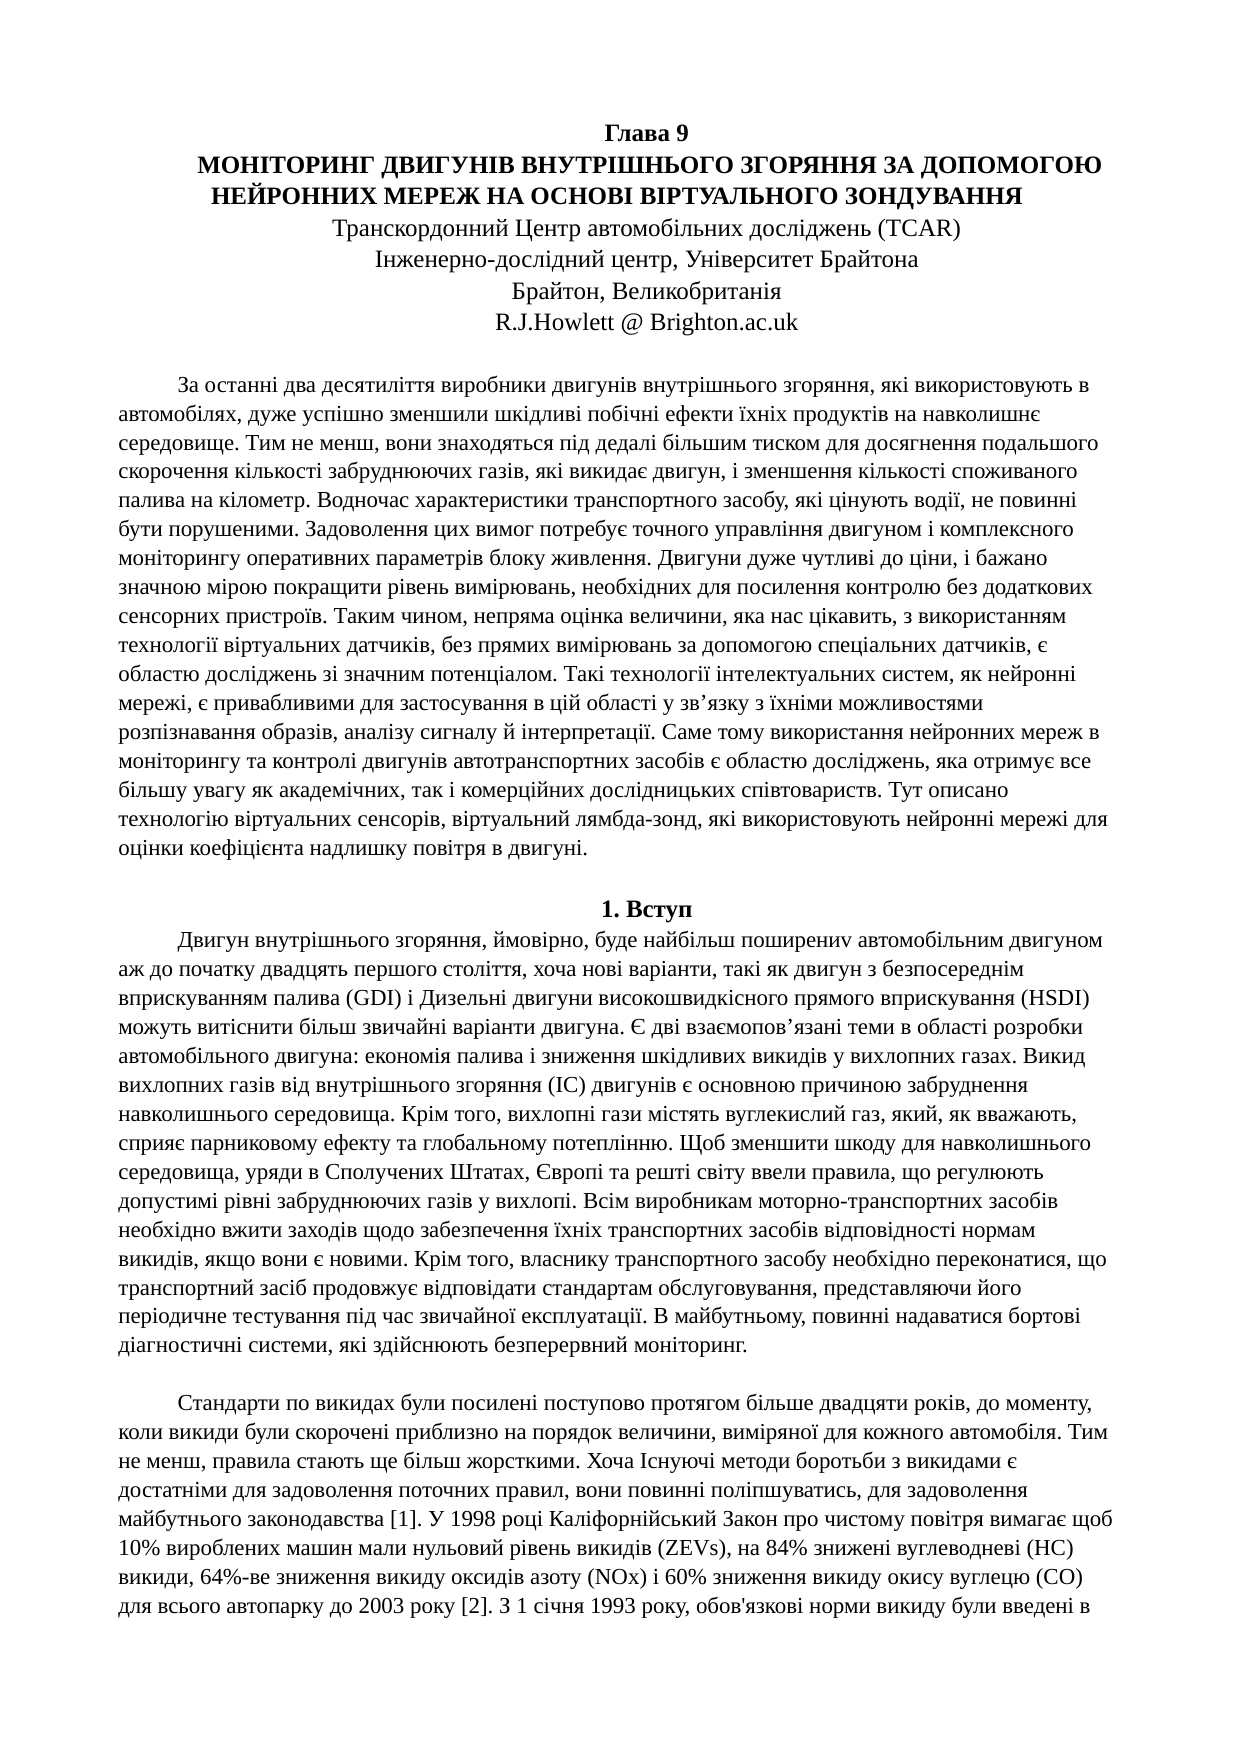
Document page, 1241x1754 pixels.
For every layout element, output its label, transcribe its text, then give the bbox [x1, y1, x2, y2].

text МОНІТОРИНГ ДВИГУНІВ ВНУТРІШНЬОГО ЗГОРЯННЯ ЗА ДОПОМОГОЮ НЕЙРОННИХ МЕРЕЖ НА ОСНОВІ ВІРТУАЛЬНОГО ЗОНДУВАННЯ [118, 150, 1122, 210]
text Транскордонний Центр автомобільних досліджень (TCAR) [118, 213, 1122, 242]
text Глава 9 [118, 118, 1122, 147]
text Двигун внутрішнього згоряння, ймовірно, буде найбільш поширениv автомобільним двигуном аж до початку двадцять першого століття, хоча нові варіанти, такі як двигун з безпосереднім вприскуванням палива (GDI) і Дизельні двигуни високошвидкісного прямого вприскування (HSDI) можуть витіснити більш звичайні варіанти двигуна. Є дві взаємопов’язані теми в області розробки автомобільного двигуна: економія палива і зниження шкідливих викидів у вихлопних газах. Викид вихлопних газів від внутрішнього згоряння (IC) двигунів є основною причиною забруднення навколишнього середовища. Крім того, вихлопні гази містять вуглекислий газ, який, як вважають, сприяє парниковому ефекту та глобальному потеплінню. Щоб зменшити шкоду для навколишнього середовища, уряди в Сполучених Штатах, Європі та решті світу ввели правила, що регулюють допустимі рівні забруднюючих газів у вихлопі. Всім виробникам моторно-транспортних засобів необхідно вжити заходів щодо забезпечення їхніх транспортних засобів відповідності нормам викидів, якщо вони є новими. Крім того, власнику транспортного засобу необхідно переконатися, що транспортний засіб продовжує відповідати стандартам обслуговування, представляючи його періодичне тестування під час звичайної експлуатації. В майбутньому, повинні надаватися бортові діагностичні системи, які здійснюють безперервний моніторинг. [118, 926, 1122, 1358]
text R.J.Howlett @ Brighton.ac.uk [118, 307, 1122, 336]
text Брайтон, Великобританія [118, 276, 1122, 305]
text За останні два десятиліття виробники двигунів внутрішнього згоряння, які використовують в автомобілях, дуже успішно зменшили шкідливі побічні ефекти їхніх продуктів на навколишнє середовище. Тим не менш, вони знаходяться під дедалі більшим тиском для досягнення подальшого скорочення кількості забруднюючих газів, які викидає двигун, і зменшення кількості споживаного палива на кілометр. Водночас характеристики транспортного засобу, які цінують водії, не повинні бути порушеними. Задоволення цих вимог потребує точного управління двигуном і комплексного моніторингу оперативних параметрів блоку живлення. Двигуни дуже чутливі до ціни, і бажано значною мірою покращити рівень вимірювань, необхідних для посилення контролю без додаткових сенсорних пристроїв. Таким чином, непряма оцінка величини, яка нас цікавить, з використанням технології віртуальних датчиків, без прямих вимірювань за допомогою спеціальних датчиків, є областю досліджень зі значним потенціалом. Такі технології інтелектуальних систем, як нейронні мережі, є привабливими для застосування в цій області у зв’язку з їхніми можливостями розпізнавання образів, аналізу сигналу й інтерпретації. Саме тому використання нейронних мереж в моніторингу та контролі двигунів автотранспортних засобів є областю досліджень, яка отримує все більшу увагу як академічних, так і комерційних дослідницьких співтовариств. Тут описано технологію віртуальних сенсорів, віртуальний лямбда-зонд, які використовують нейронні мережі для оцінки коефіцієнта надлишку повітря в двигуні. [118, 371, 1122, 860]
text 1. Вступ [118, 894, 1122, 923]
text Стандарти по викидах були посилені поступово протягом більше двадцяти років, до моменту, коли викиди були скорочені приблизно на порядок величини, виміряної для кожного автомобіля. Тим не менш, правила стають ще більш жорсткими. Хоча Існуючі методи боротьби з викидами є достатніми для задоволення поточних правил, вони повинні поліпшуватись, для задоволення майбутнього законодавства [1]. У 1998 році Каліфорнійський Закон про чистому повітря вимагає щоб 10% вироблених машин мали нульовий рівень викидів (ZEVs), на 84% знижені вуглеводневі (HC) викиди, 64%-ве зниження викиду оксидів азоту (NOx) і 60% зниження викиду окису вуглецю (СО) для всього автопарку до 2003 року [2]. З 1 січня 1993 року, обов'язкові норми викиду були введені в [118, 1389, 1122, 1618]
text Інженерно-дослідний центр, Університет Брайтона [118, 244, 1122, 273]
